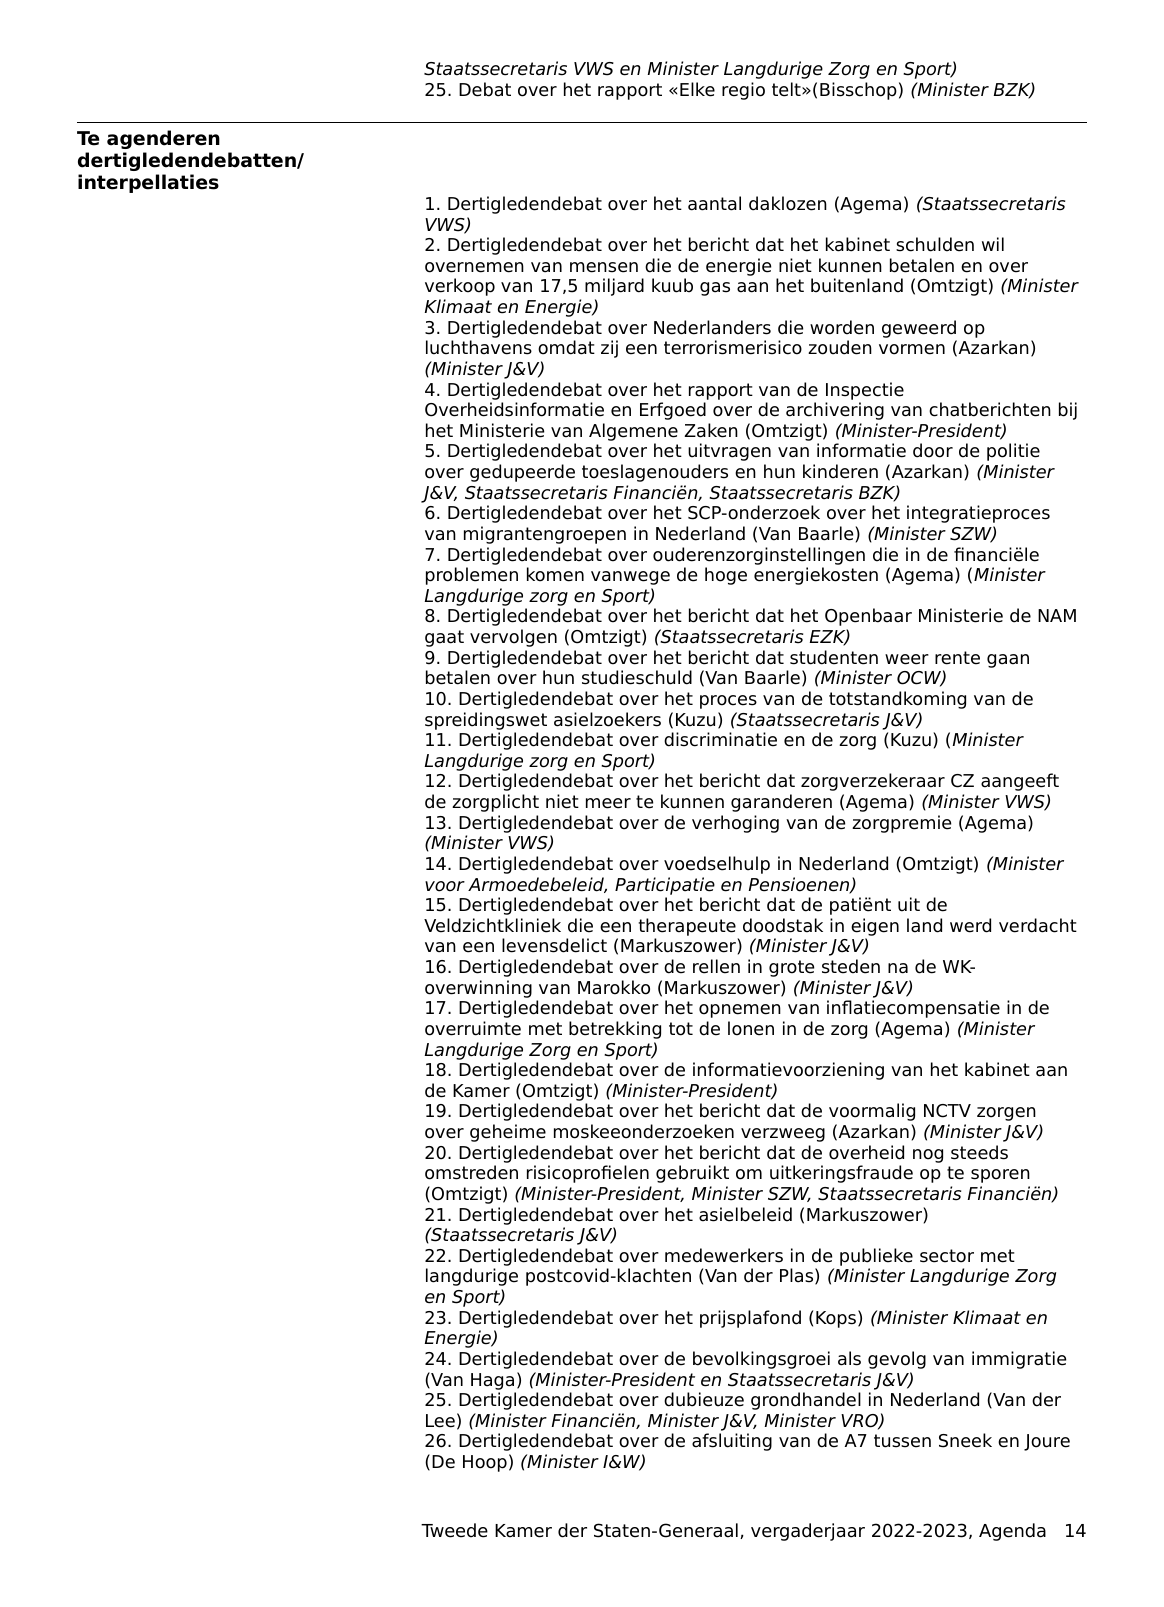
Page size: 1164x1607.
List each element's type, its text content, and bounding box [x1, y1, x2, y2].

table_cell [401, 1390, 418, 1431]
table_cell 20. Dertigledendebat over het bericht dat de overheid nog steeds omstreden risicoprofielen gebruikt om uitkeringsfraude op te sporen (Omtzigt) (Minister-President, Minister SZW, Staatssecretaris Financiën) [418, 1143, 1087, 1204]
table_cell [77, 1143, 401, 1204]
table_cell 14. Dertigledendebat over voedselhulp in Nederland (Omtzigt) (Minister voor Armoedebeleid, Participatie en Pensioenen) [418, 854, 1087, 895]
table_cell [77, 545, 401, 606]
table_cell 7. Dertigledendebat over ouderenzorginstellingen die in de financiële problemen komen vanwege de hoge energiekosten (Agema) (Minister Langdurige zorg en Sport) [418, 545, 1087, 606]
table_cell [401, 895, 418, 957]
table_cell [77, 80, 401, 100]
table_cell [401, 730, 418, 771]
table_cell [77, 380, 401, 441]
table_cell [77, 1349, 401, 1390]
table_cell [401, 441, 418, 503]
table_cell [401, 318, 418, 379]
table_cell [401, 235, 418, 318]
table_cell 25. Debat over het rapport «Elke regio telt»(Bisschop) (Minister BZK) [418, 80, 1087, 100]
table_header [401, 123, 418, 194]
table_cell [401, 998, 418, 1060]
table_cell 9. Dertigledendebat over het bericht dat studenten weer rente gaan betalen over hun studieschuld (Van Baarle) (Minister OCW) [418, 648, 1087, 689]
table_cell 11. Dertigledendebat over discriminatie en de zorg (Kuzu) (Minister Langdurige zorg en Sport) [418, 730, 1087, 771]
table_cell 24. Dertigledendebat over de bevolkingsgroei als gevolg van immigratie (Van Haga) (Minister-President en Staatssecretaris J&V) [418, 1349, 1087, 1390]
table_cell [77, 730, 401, 771]
table_cell 3. Dertigledendebat over Nederlanders die worden geweerd op luchthavens omdat zij een terrorismerisico zouden vormen (Azarkan) (Minister J&V) [418, 318, 1087, 379]
table_cell [401, 1349, 418, 1390]
table_cell [401, 1101, 418, 1143]
table_cell [77, 813, 401, 854]
table_cell 5. Dertigledendebat over het uitvragen van informatie door de politie over gedupeerde toeslagenouders en hun kinderen (Azarkan) (Minister J&V, Staatssecretaris Financiën, Staatssecretaris BZK) [418, 441, 1087, 503]
table_cell [401, 545, 418, 606]
table_cell 2. Dertigledendebat over het bericht dat het kabinet schulden wil overnemen van mensen die de energie niet kunnen betalen en over verkoop van 17,5 miljard kuub gas aan het buitenland (Omtzigt) (Minister Klimaat en Energie) [418, 235, 1087, 318]
table_cell 6. Dertigledendebat over het SCP-onderzoek over het integratieproces van migrantengroepen in Nederland (Van Baarle) (Minister SZW) [418, 503, 1087, 544]
table_cell [401, 1246, 418, 1308]
table_cell [77, 503, 401, 544]
table_cell [77, 1308, 401, 1349]
table_cell [77, 1390, 401, 1431]
table_cell [77, 998, 401, 1060]
table_cell [77, 194, 401, 235]
table_cell [401, 1205, 418, 1246]
table_cell 21. Dertigledendebat over het asielbeleid (Markuszower) (Staatssecretaris J&V) [418, 1205, 1087, 1246]
table_cell [401, 59, 418, 80]
table_cell [77, 318, 401, 379]
table_cell [401, 957, 418, 998]
table_cell [401, 194, 418, 235]
table_cell 10. Dertigledendebat over het proces van de totstandkoming van de spreidingswet asielzoekers (Kuzu) (Staatssecretaris J&V) [418, 689, 1087, 730]
table_cell 26. Dertigledendebat over de afsluiting van de A7 tussen Sneek en Joure (De Hoop) (Minister I&W) [418, 1431, 1087, 1473]
table_cell [401, 80, 418, 100]
table_cell [401, 1143, 418, 1204]
table_cell [77, 606, 401, 648]
table_cell [77, 957, 401, 998]
table_cell [401, 1308, 418, 1349]
table_cell [77, 1246, 401, 1308]
table_cell [401, 648, 418, 689]
table_cell [401, 813, 418, 854]
table_cell 18. Dertigledendebat over de informatievoorziening van het kabinet aan de Kamer (Omtzigt) (Minister-President) [418, 1060, 1087, 1101]
table_cell [77, 441, 401, 503]
table_cell [77, 59, 401, 80]
table_cell [401, 1431, 418, 1473]
table_cell [77, 895, 401, 957]
table_cell [77, 1431, 401, 1473]
table_cell 17. Dertigledendebat over het opnemen van inflatiecompensatie in de overruimte met betrekking tot de lonen in de zorg (Agema) (Minister Langdurige Zorg en Sport) [418, 998, 1087, 1060]
table_cell [77, 1060, 401, 1101]
table_header Te agenderen dertigledendebatten/ interpellaties [77, 123, 401, 194]
table_cell 8. Dertigledendebat over het bericht dat het Openbaar Ministerie de NAM gaat vervolgen (Omtzigt) (Staatssecretaris EZK) [418, 606, 1087, 648]
table_cell 23. Dertigledendebat over het prijsplafond (Kops) (Minister Klimaat en Energie) [418, 1308, 1087, 1349]
table_cell 13. Dertigledendebat over de verhoging van de zorgpremie (Agema) (Minister VWS) [418, 813, 1087, 854]
table_cell [401, 771, 418, 813]
table_cell [77, 854, 401, 895]
table_cell 12. Dertigledendebat over het bericht dat zorgverzekeraar CZ aangeeft de zorgplicht niet meer te kunnen garanderen (Agema) (Minister VWS) [418, 771, 1087, 813]
table_cell 1. Dertigledendebat over het aantal daklozen (Agema) (Staatssecretaris VWS) [418, 194, 1087, 235]
table_cell Staatssecretaris VWS en Minister Langdurige Zorg en Sport) [418, 59, 1087, 80]
table_cell 4. Dertigledendebat over het rapport van de Inspectie Overheidsinformatie en Erfgoed over de archivering van chatberichten bij het Ministerie van Algemene Zaken (Omtzigt) (Minister-President) [418, 380, 1087, 441]
table_cell 25. Dertigledendebat over dubieuze grondhandel in Nederland (Van der Lee) (Minister Financiën, Minister J&V, Minister VRO) [418, 1390, 1087, 1431]
table_cell 15. Dertigledendebat over het bericht dat de patiënt uit de Veldzichtkliniek die een therapeute doodstak in eigen land werd verdacht van een levensdelict (Markuszower) (Minister J&V) [418, 895, 1087, 957]
table_cell [77, 235, 401, 318]
table_cell [401, 503, 418, 544]
table_cell 16. Dertigledendebat over de rellen in grote steden na de WK-overwinning van Marokko (Markuszower) (Minister J&V) [418, 957, 1087, 998]
table_cell [77, 771, 401, 813]
table_cell [401, 689, 418, 730]
table_cell [401, 1060, 418, 1101]
table_cell [77, 689, 401, 730]
table_cell [401, 854, 418, 895]
table_cell [401, 606, 418, 648]
table_header [418, 123, 1087, 194]
table_cell [77, 648, 401, 689]
table_cell [77, 1101, 401, 1143]
table_cell [77, 1205, 401, 1246]
table_cell 19. Dertigledendebat over het bericht dat de voormalig NCTV zorgen over geheime moskeeonderzoeken verzweeg (Azarkan) (Minister J&V) [418, 1101, 1087, 1143]
table_cell [401, 380, 418, 441]
table_cell 22. Dertigledendebat over medewerkers in de publieke sector met langdurige postcovid-klachten (Van der Plas) (Minister Langdurige Zorg en Sport) [418, 1246, 1087, 1308]
